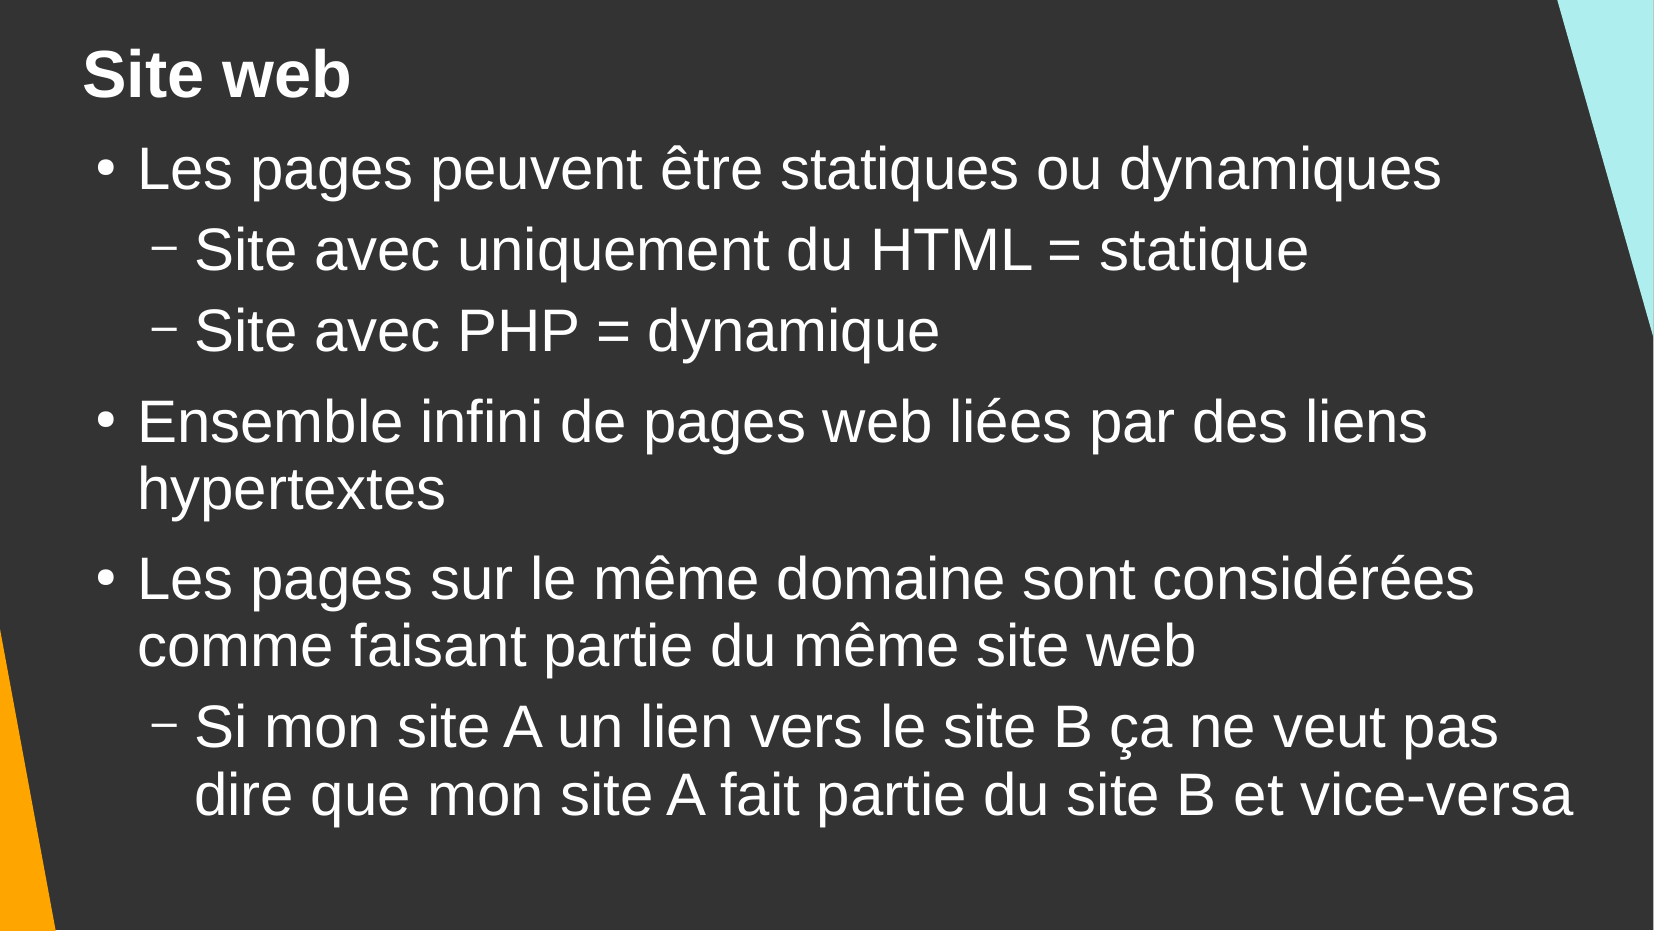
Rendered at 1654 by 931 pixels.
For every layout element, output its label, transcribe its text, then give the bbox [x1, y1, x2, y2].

text_box [1557, 0, 1654, 340]
list Les pages peuvent être statiques ou dynamiques Site avec uniquement du HTML = statique Site avec PHP = dynamique Ensemble infini de pages web liées par des liens hypertextes Les pages sur le même domaine sont considérées comme faisant partie du même site web Si mon site A un lien vers le site B ça ne veut pas dire que mon site A fait partie du site B et vice-versa [80, 135, 1605, 839]
text_box [0, 628, 56, 931]
title Site web [82, 37, 1571, 114]
